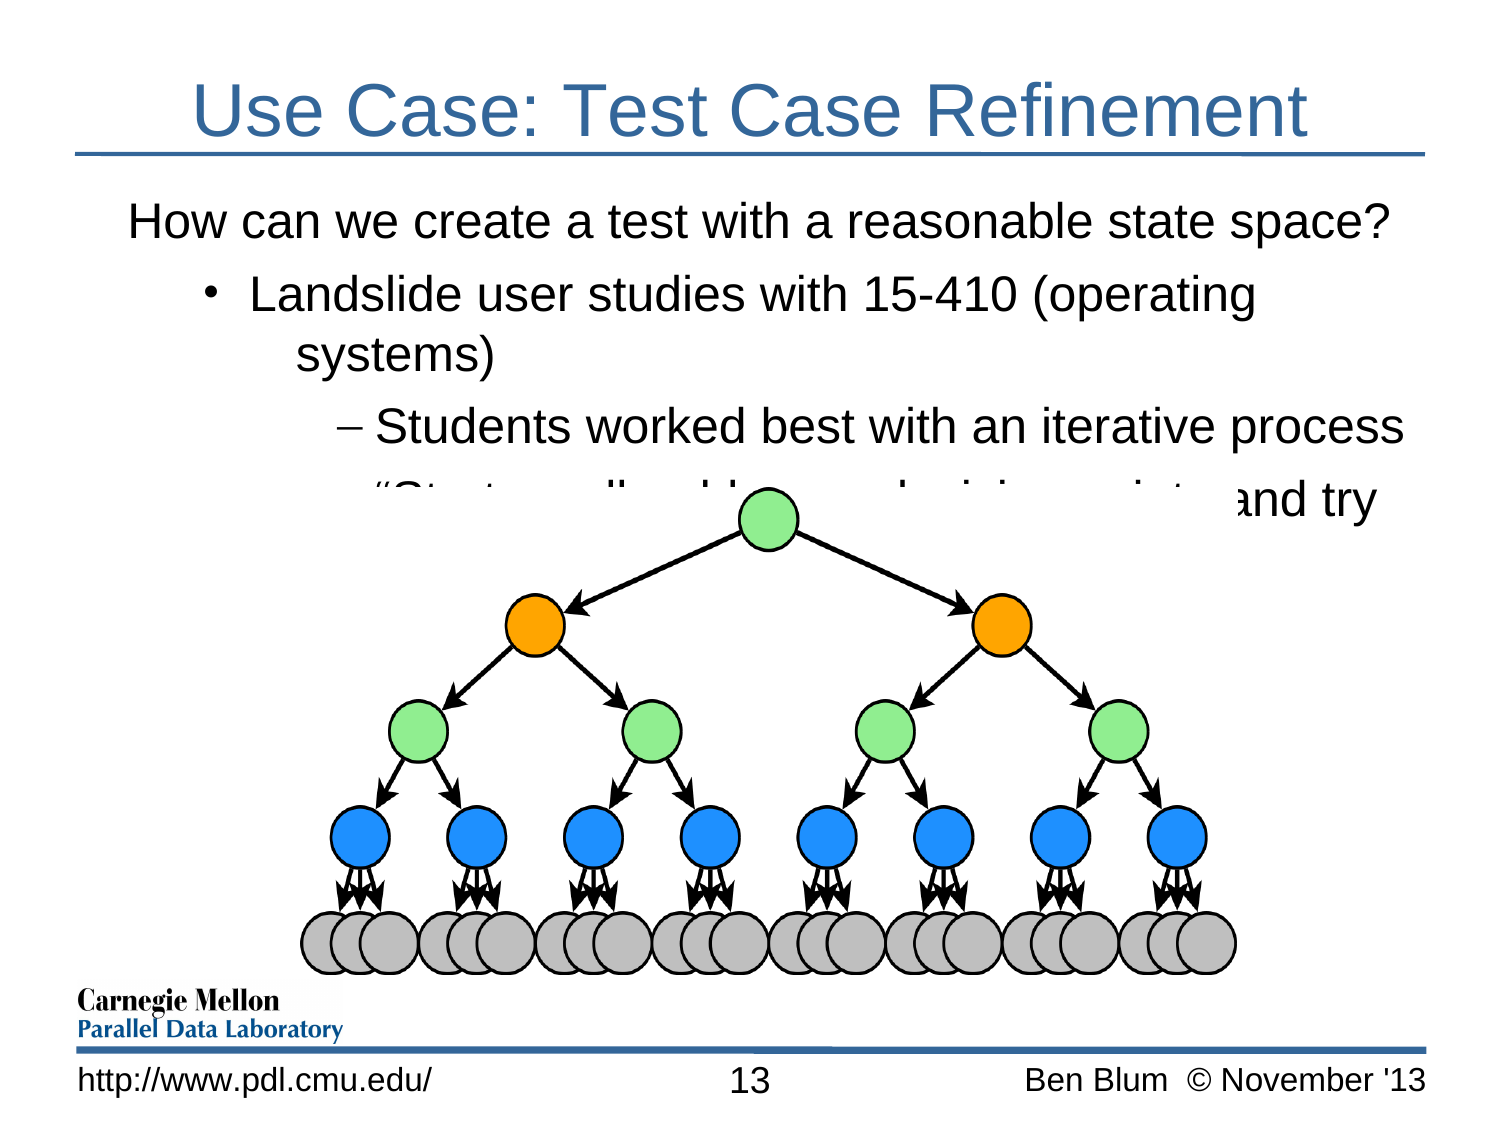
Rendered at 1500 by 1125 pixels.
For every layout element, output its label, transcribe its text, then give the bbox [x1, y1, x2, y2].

picture [77, 979, 343, 1044]
picture [300, 487, 1238, 976]
list How can we create a test with a reasonable state space? Landslide user studies with 15-410 (operating systems) Students worked best with an iterative process “Start small, add more decision points and try again” [112, 181, 1426, 938]
title Use Case: Test Case Refinement [112, 49, 1388, 163]
